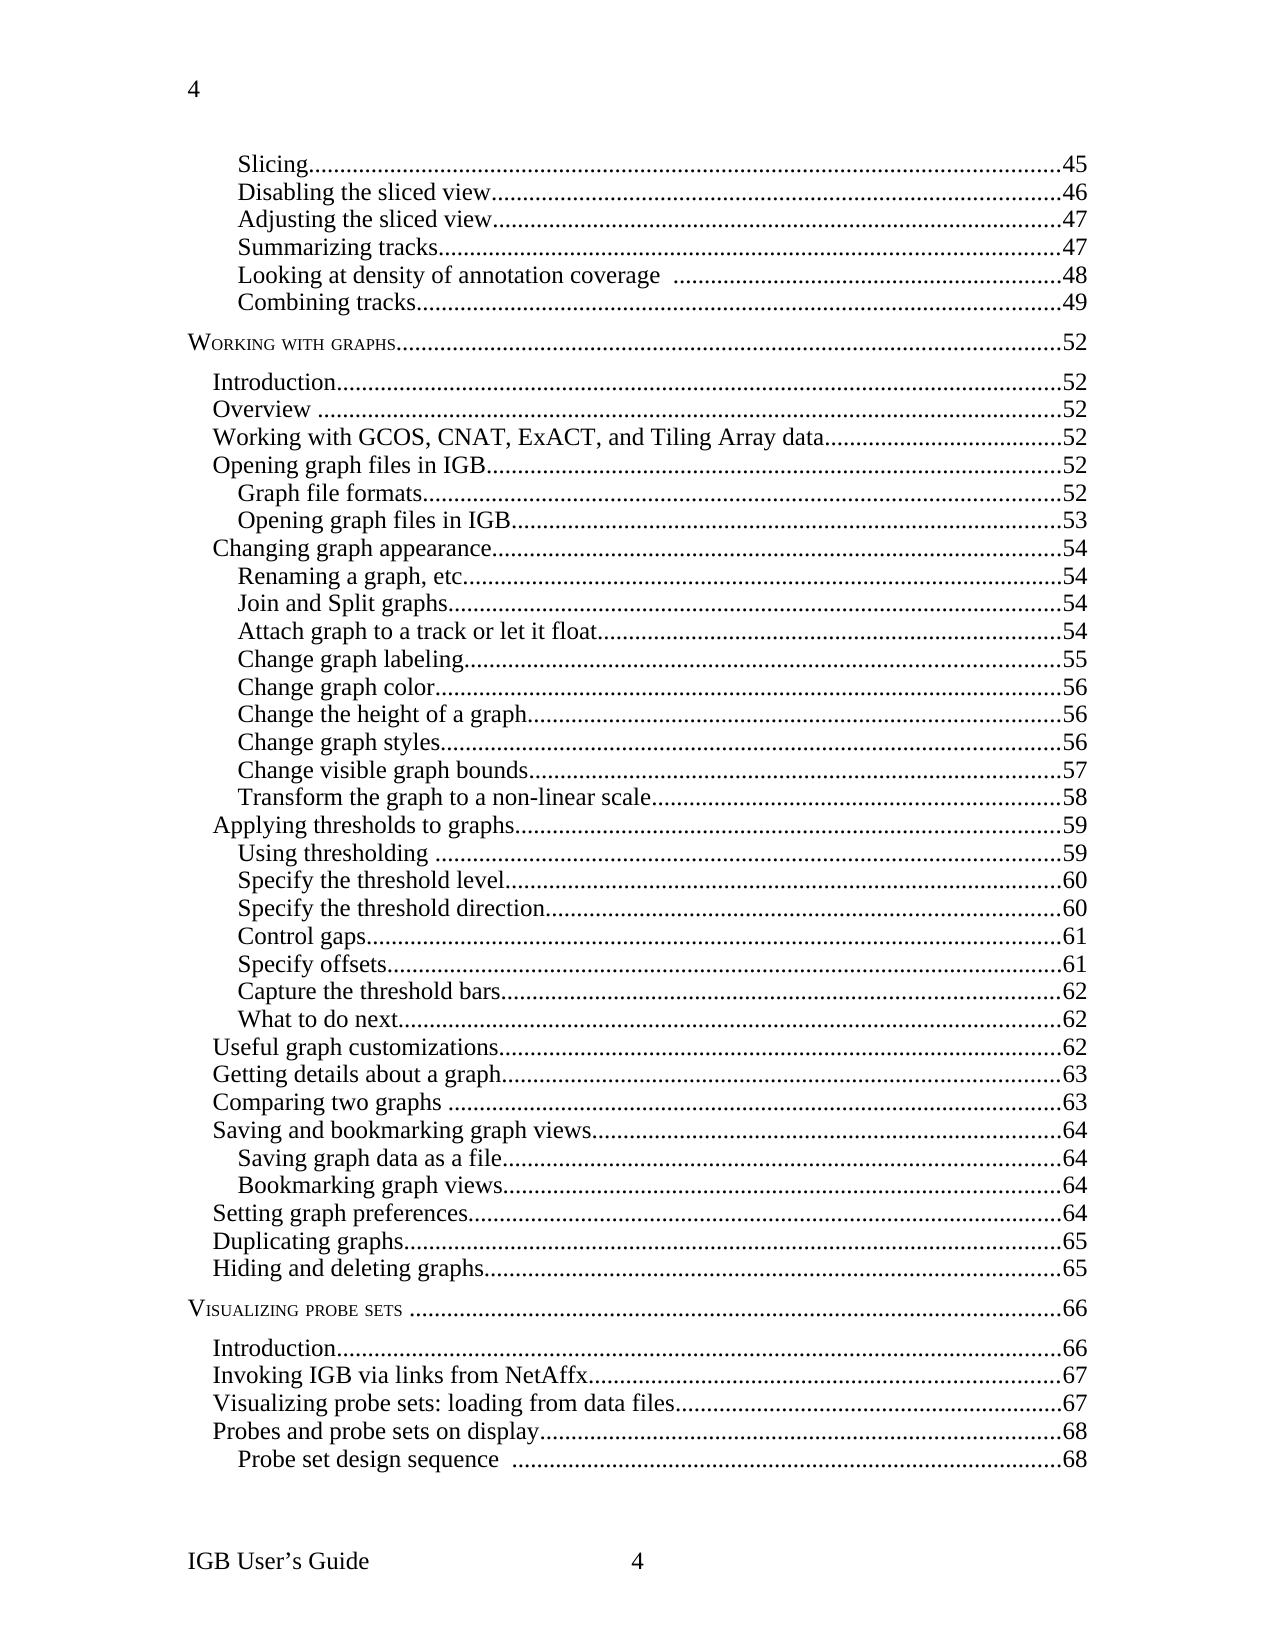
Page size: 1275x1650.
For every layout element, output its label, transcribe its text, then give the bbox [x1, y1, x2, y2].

text Opening graph files in IGB 53 [237, 506, 1087, 534]
text Useful graph customizations 62 [212, 1033, 1087, 1061]
text Hiding and deleting graphs 65 [212, 1254, 1087, 1282]
text Changing graph appearance 54 [212, 534, 1087, 562]
text Invoking IGB via links from NetAffx 67 [212, 1362, 1087, 1389]
text Specify the threshold level 60 [237, 867, 1087, 894]
text Control gaps 61 [237, 922, 1087, 950]
text Working with GCOS, CNAT, ExACT, and Tiling Array data 52 [212, 423, 1087, 451]
text Graph file formats 52 [237, 479, 1087, 506]
text Combining tracks 49 [237, 288, 1087, 316]
text Looking at density of annotation coverage 48 [237, 261, 1087, 288]
text Change graph labeling 55 [237, 645, 1087, 673]
text Working with graphs 52 [187, 328, 1087, 356]
text Introduction 52 [212, 368, 1087, 396]
text Bookmarking graph views 64 [237, 1171, 1087, 1199]
text Introduction 66 [212, 1334, 1087, 1362]
text Summarizing tracks 47 [237, 233, 1087, 261]
text Change the height of a graph 56 [237, 700, 1087, 728]
text Probes and probe sets on display 68 [212, 1417, 1087, 1445]
text Setting graph preferences 64 [212, 1199, 1087, 1227]
text Change graph color 56 [237, 673, 1087, 700]
text Adjusting the sliced view 47 [237, 205, 1087, 233]
text Slicing 45 [237, 150, 1087, 178]
text Probe set design sequence 68 [237, 1445, 1087, 1472]
text Attach graph to a track or let it float 54 [237, 617, 1087, 645]
text Disabling the sliced view 46 [237, 178, 1087, 205]
text Overview 52 [212, 396, 1087, 423]
text Saving and bookmarking graph views 64 [212, 1116, 1087, 1144]
text Using thresholding 59 [237, 839, 1087, 867]
text Specify the threshold direction 60 [237, 894, 1087, 922]
text Duplicating graphs 65 [212, 1227, 1087, 1254]
text Renaming a graph, etc. 54 [237, 562, 1087, 589]
text Opening graph files in IGB 52 [212, 451, 1087, 479]
text Visualizing probe sets 66 [187, 1294, 1087, 1322]
text What to do next 62 [237, 1005, 1087, 1033]
text Change visible graph bounds 57 [237, 756, 1087, 783]
text Visualizing probe sets: loading from data files 67 [212, 1389, 1087, 1417]
text Transform the graph to a non-linear scale 58 [237, 783, 1087, 811]
text Specify offsets 61 [237, 950, 1087, 977]
text Saving graph data as a file 64 [237, 1144, 1087, 1171]
text Join and Split graphs 54 [237, 589, 1087, 617]
text Comparing two graphs 63 [212, 1088, 1087, 1116]
text Capture the threshold bars 62 [237, 977, 1087, 1005]
text Getting details about a graph 63 [212, 1061, 1087, 1088]
text Change graph styles 56 [237, 728, 1087, 756]
text Applying thresholds to graphs 59 [212, 811, 1087, 839]
